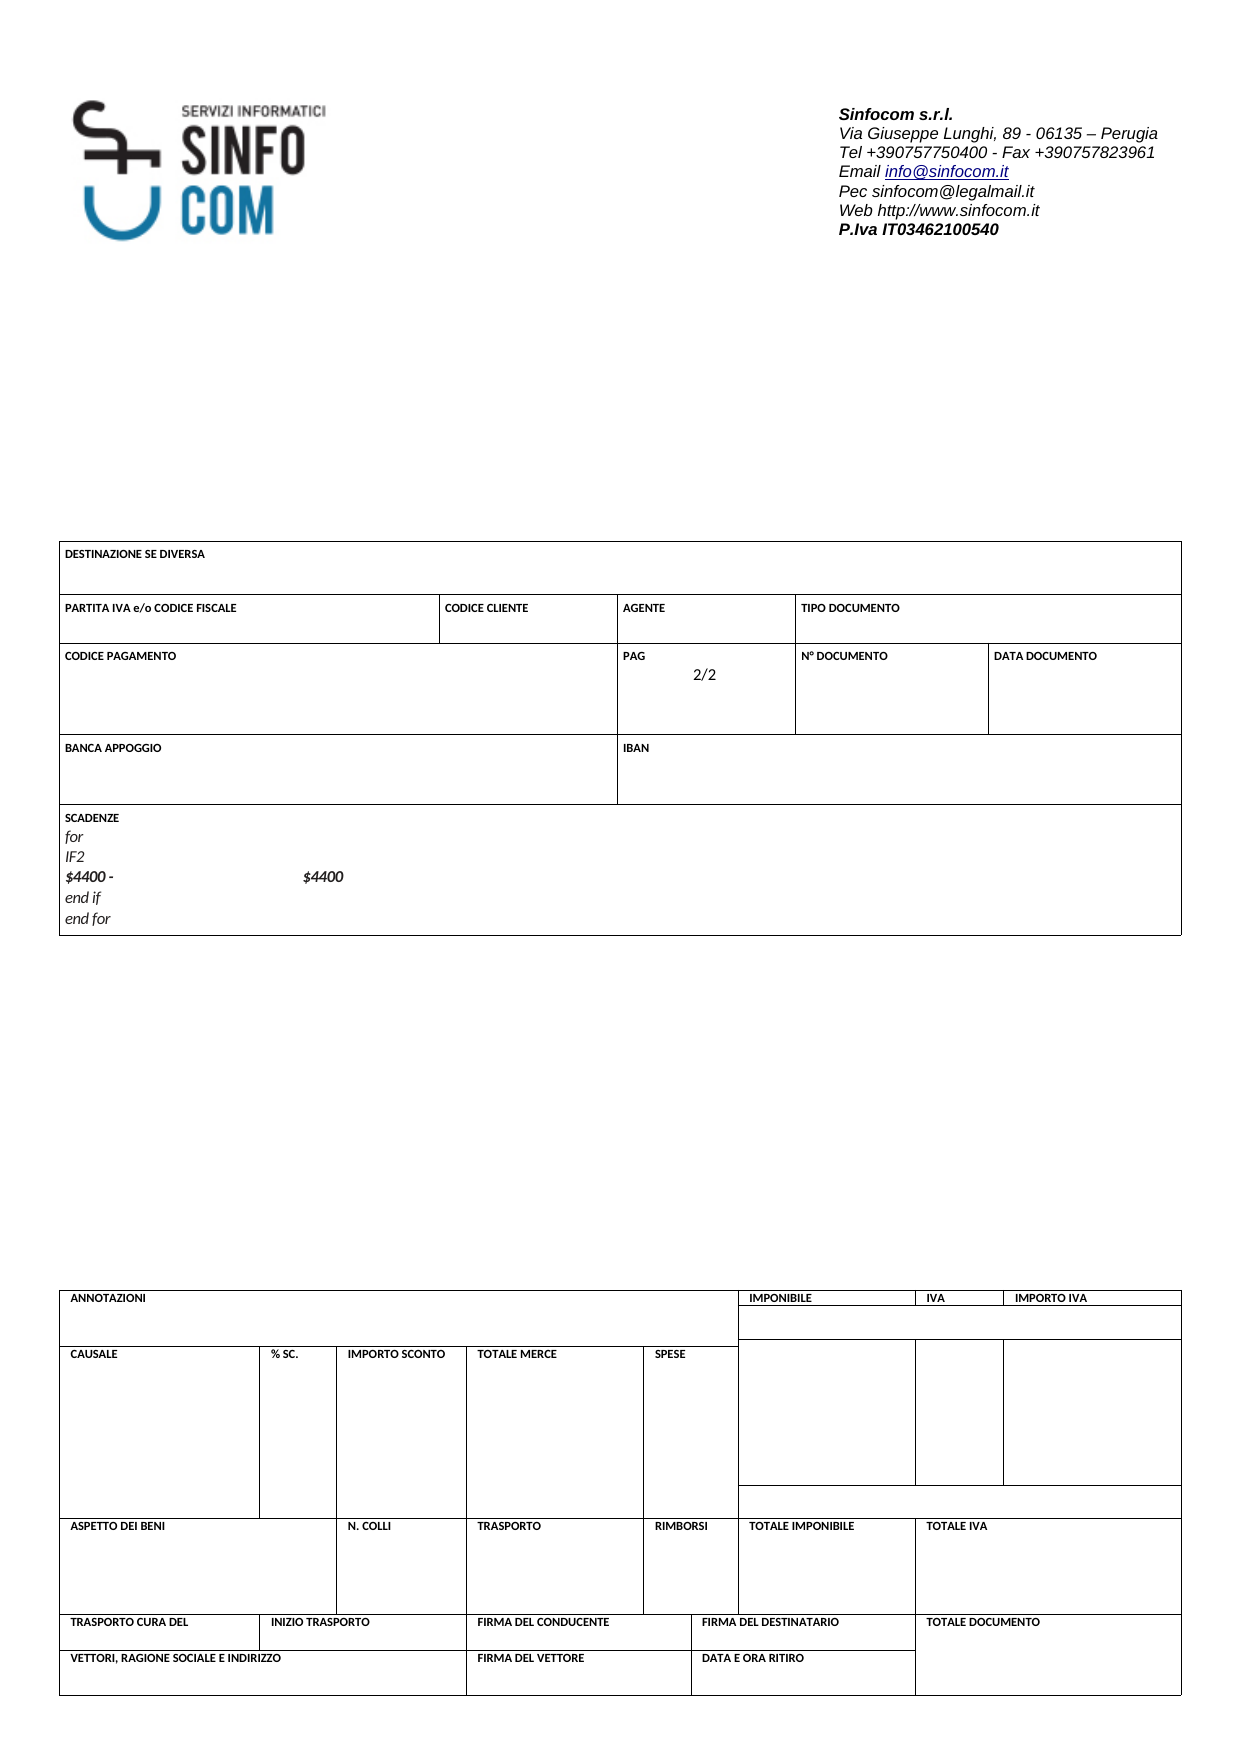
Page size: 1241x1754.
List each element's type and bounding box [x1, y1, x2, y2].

picture [59, 87, 342, 253]
